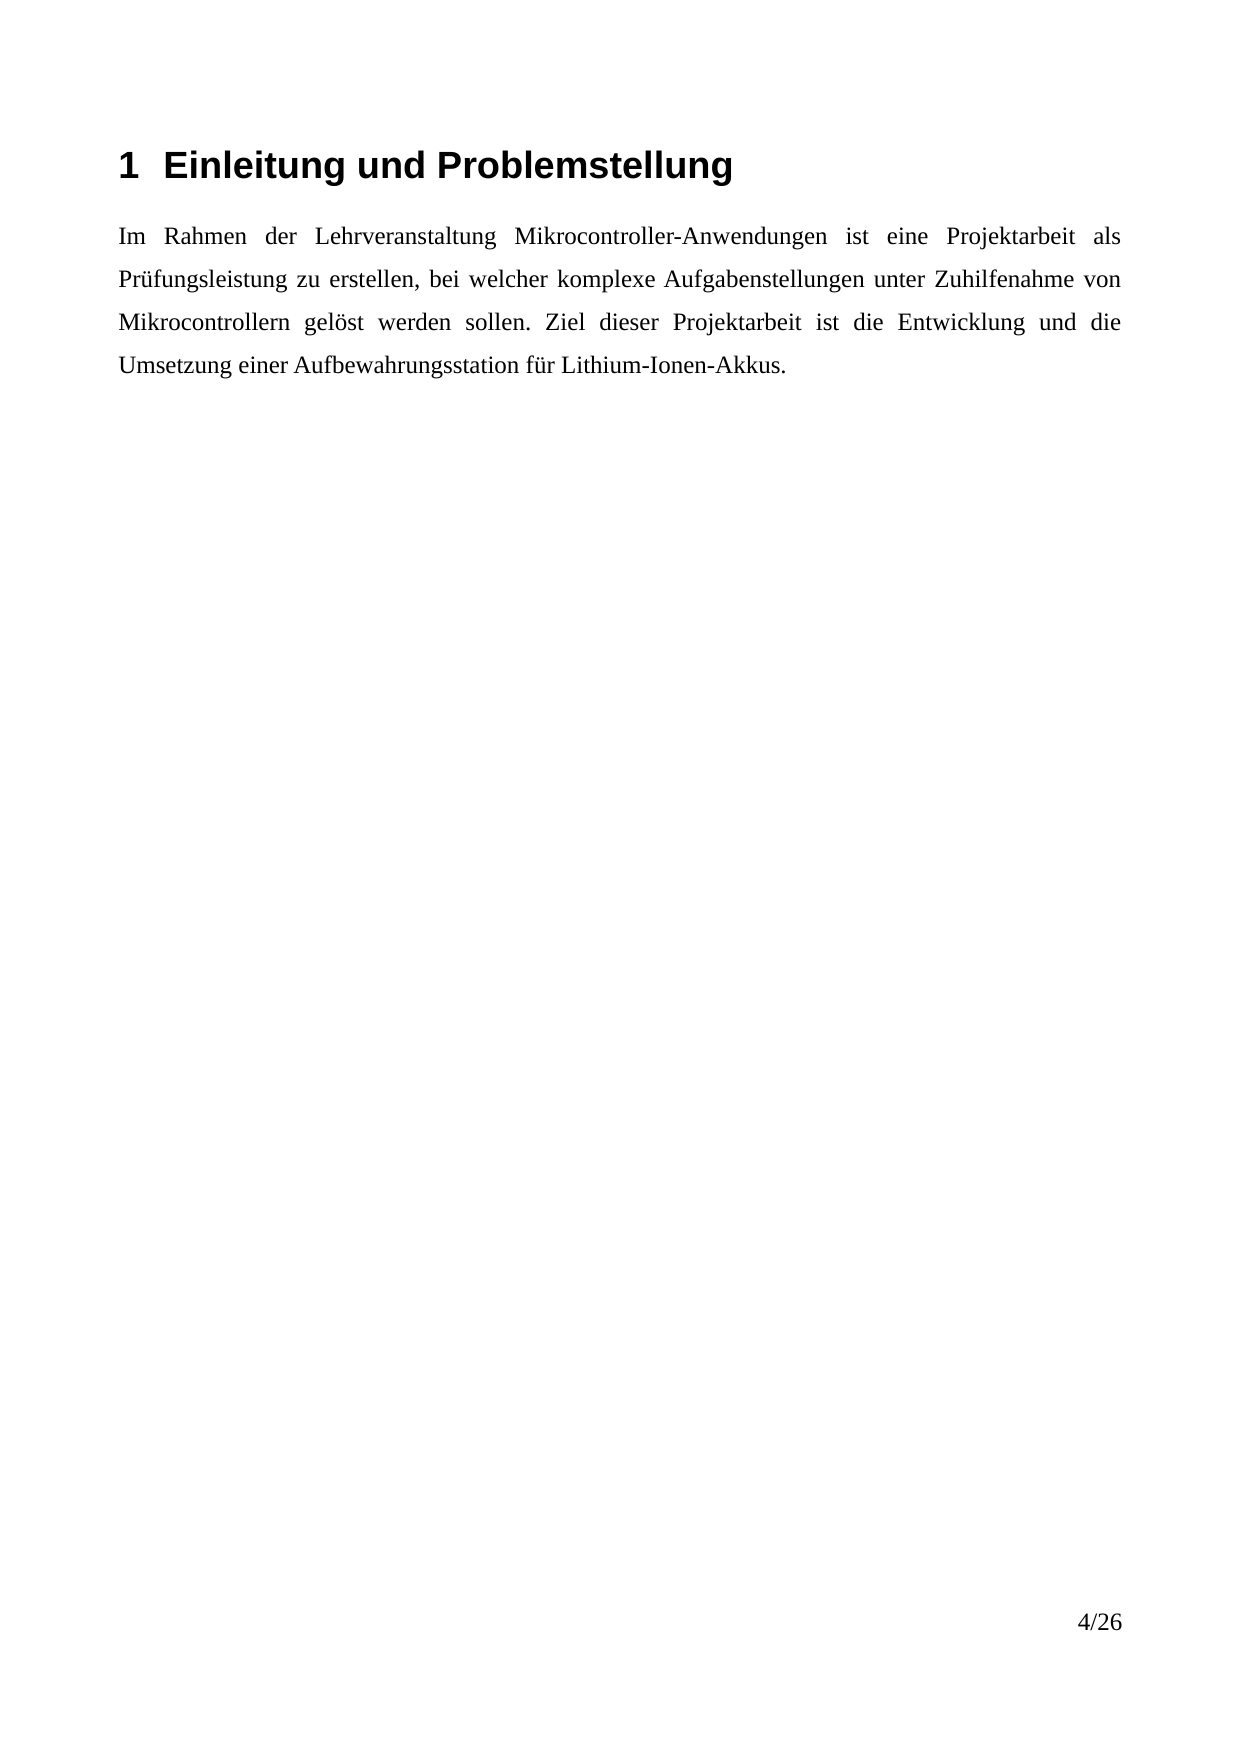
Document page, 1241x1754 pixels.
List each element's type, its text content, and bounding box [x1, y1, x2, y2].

text Im Rahmen der Lehrveranstaltung Mikrocontroller-Anwendungen ist eine Projektarbeit als Prüfungsleistung zu erstellen, bei welcher komplexe Aufgabenstellungen unter Zuhilfenahme von Mikrocontrollern gelöst werden sollen. Ziel dieser Projektarbeit ist die Entwicklung und die Umsetzung einer Aufbewahrungsstation für Lithium-Ionen-Akkus. [118, 221, 1122, 379]
subtitle Einleitung und Problemstellung [118, 143, 1122, 187]
